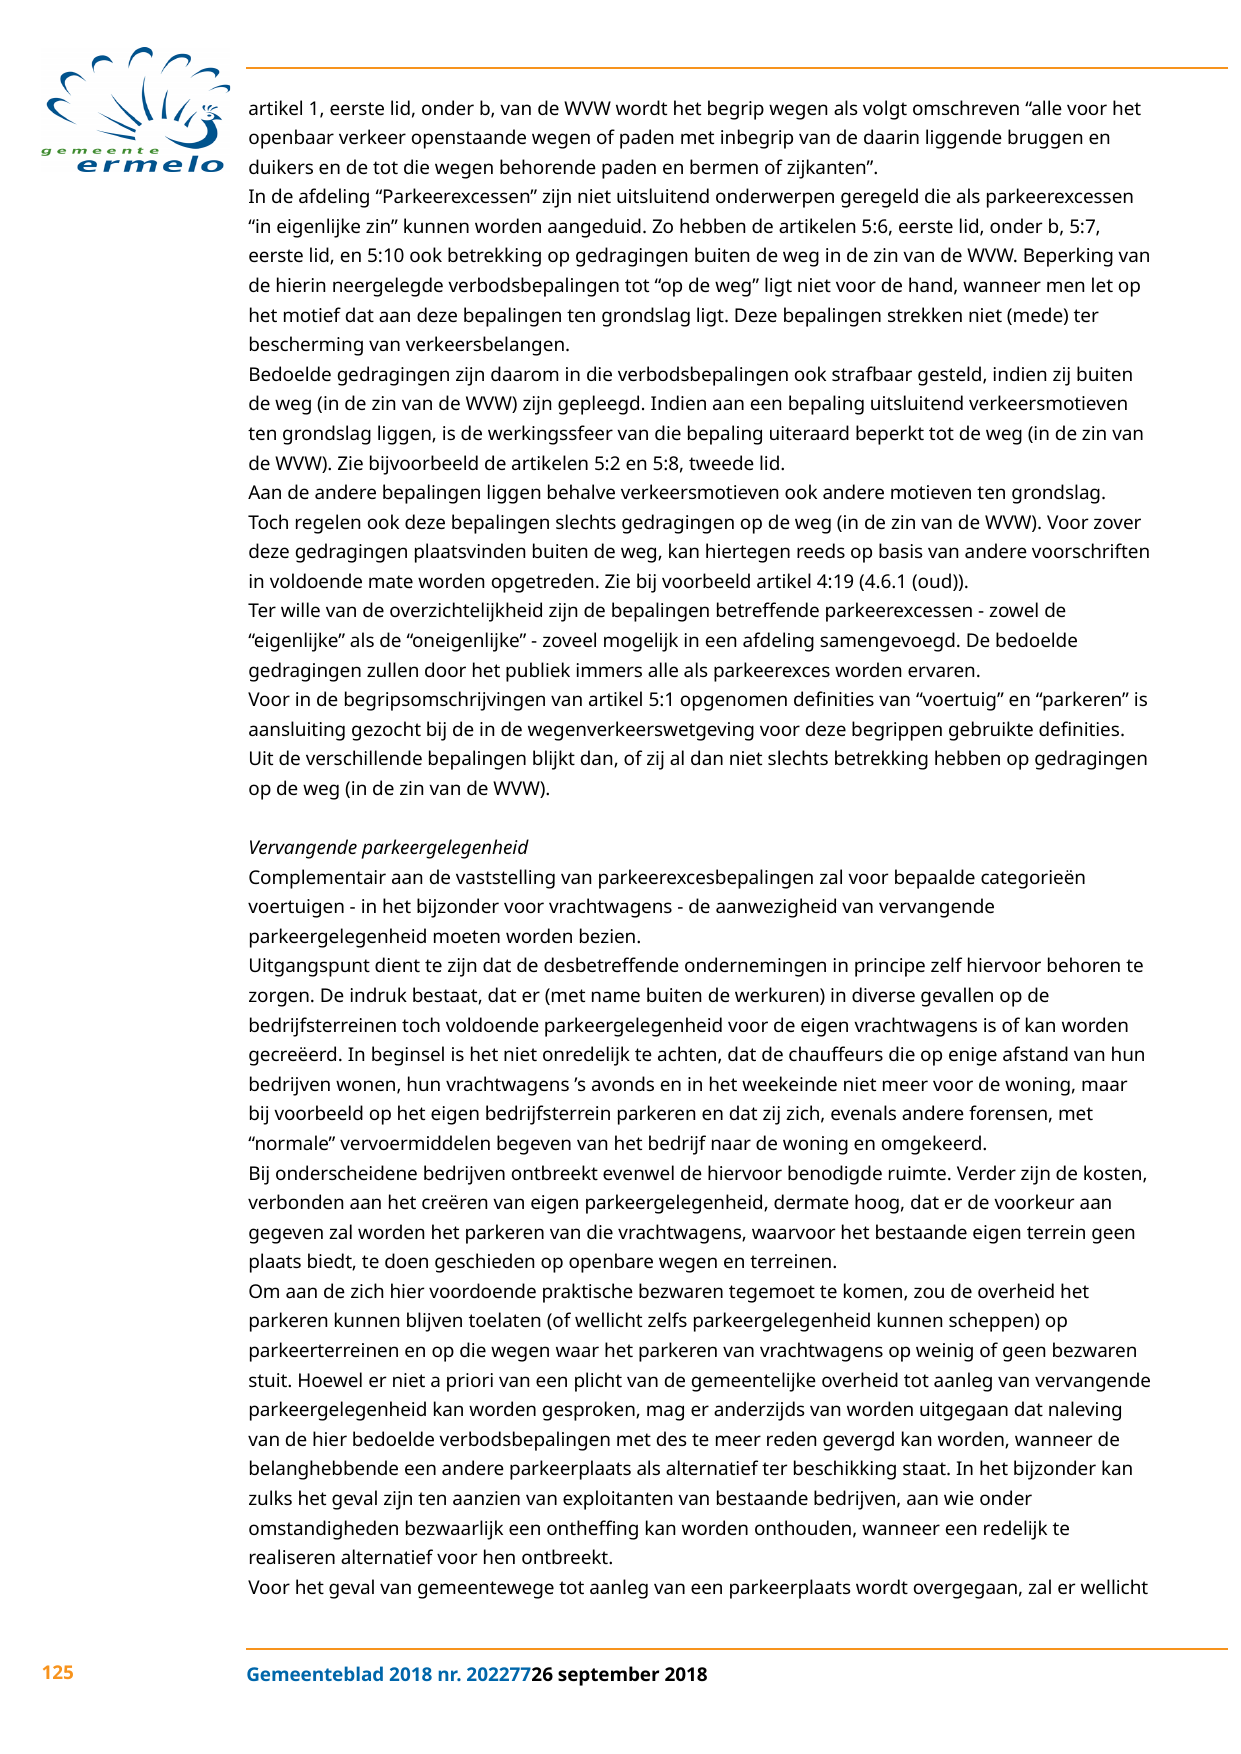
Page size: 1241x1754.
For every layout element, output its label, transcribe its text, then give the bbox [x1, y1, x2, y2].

text artikel 1, eerste lid, onder b, van de WVW wordt het begrip wegen als volgt omschreven “alle voor het openbaar verkeer openstaande wegen of paden met inbegrip van de daarin liggende bruggen en duikers en de tot die wegen behorende paden en bermen of zijkanten”. [248, 95, 1152, 180]
text Voor het geval van gemeentewege tot aanleg van een parkeerplaats wordt overgegaan, zal er wellicht [248, 1574, 1152, 1600]
text Bedoelde gedragingen zijn daarom in die verbodsbepalingen ook strafbaar gesteld, indien zij buiten de weg (in de zin van de WVW) zijn gepleegd. Indien aan een bepaling uitsluitend verkeersmotieven ten grondslag liggen, is de werkingssfeer van die bepaling uiteraard beperkt tot de weg (in de zin van de WVW). Zie bijvoorbeeld de artikelen 5:2 en 5:8, tweede lid. [248, 361, 1152, 476]
text Om aan de zich hier voordoende praktische bezwaren tegemoet te komen, zou de overheid het parkeren kunnen blijven toelaten (of wellicht zelfs parkeergelegenheid kunnen scheppen) op parkeerterreinen en op die wegen waar het parkeren van vrachtwagens op weinig of geen bezwaren stuit. Hoewel er niet a priori van een plicht van de gemeentelijke overheid tot aanleg van vervangende parkeergelegenheid kan worden gesproken, mag er anderzijds van worden uitgegaan dat naleving van de hier bedoelde verbodsbepalingen met des te meer reden gevergd kan worden, wanneer de belanghebbende een andere parkeerplaats als alternatief ter beschikking staat. In het bijzonder kan zulks het geval zijn ten aanzien van exploitanten van bestaande bedrijven, aan wie onder omstandigheden bezwaarlijk een ontheffing kan worden onthouden, wanneer een redelijk te realiseren alternatief voor hen ontbreekt. [248, 1278, 1152, 1570]
text Uitgangspunt dient te zijn dat de desbetreffende ondernemingen in principe zelf hiervoor behoren te zorgen. De indruk bestaat, dat er (met name buiten de werkuren) in diverse gevallen op de bedrijfsterreinen toch voldoende parkeergelegenheid voor de eigen vrachtwagens is of kan worden gecreëerd. In beginsel is het niet onredelijk te achten, dat de chauffeurs die op enige afstand van hun bedrijven wonen, hun vrachtwagens ’s avonds en in het weekeinde niet meer voor de woning, maar bij voorbeeld op het eigen bedrijfsterrein parkeren en dat zij zich, evenals andere forensen, met “normale” vervoermiddelen begeven van het bedrijf naar de woning en omgekeerd. [248, 953, 1152, 1156]
picture [41, 47, 231, 172]
text Ter wille van de overzichtelijkheid zijn de bepalingen betreffende parkeerexcessen - zowel de “eigenlijke” als de “oneigenlijke” - zoveel mogelijk in een afdeling samengevoegd. De bedoelde gedragingen zullen door het publiek immers alle als parkeerexces worden ervaren. [248, 598, 1152, 683]
text Vervangende parkeergelegenheid [248, 834, 1152, 860]
text Complementair aan de vaststelling van parkeerexcesbepalingen zal voor bepaalde categorieën voertuigen - in het bijzonder voor vrachtwagens - de aanwezigheid van vervangende parkeergelegenheid moeten worden bezien. [248, 864, 1152, 949]
text Voor in de begripsomschrijvingen van artikel 5:1 opgenomen definities van “voertuig” en “parkeren” is aansluiting gezocht bij de in de wegenverkeerswetgeving voor deze begrippen gebruikte definities. Uit de verschillende bepalingen blijkt dan, of zij al dan niet slechts betrekking hebben op gedragingen op de weg (in de zin van de WVW). [248, 686, 1152, 801]
text Aan de andere bepalingen liggen behalve verkeersmotieven ook andere motieven ten grondslag. Toch regelen ook deze bepalingen slechts gedragingen op de weg (in de zin van de WVW). Voor zover deze gedragingen plaatsvinden buiten de weg, kan hiertegen reeds op basis van andere voorschriften in voldoende mate worden opgetreden. Zie bij voorbeeld artikel 4:19 (4.6.1 (oud)). [248, 479, 1152, 594]
text In de afdeling “Parkeerexcessen” zijn niet uitsluitend onderwerpen geregeld die als parkeerexcessen “in eigenlijke zin” kunnen worden aangeduid. Zo hebben de artikelen 5:6, eerste lid, onder b, 5:7, eerste lid, en 5:10 ook betrekking op gedragingen buiten de weg in de zin van de WVW. Beperking van de hierin neergelegde verbodsbepalingen tot “op de weg” ligt niet voor de hand, wanneer men let op het motief dat aan deze bepalingen ten grondslag ligt. Deze bepalingen strekken niet (mede) ter bescherming van verkeersbelangen. [248, 183, 1152, 357]
text Bij onderscheidene bedrijven ontbreekt evenwel de hiervoor benodigde ruimte. Verder zijn de kosten, verbonden aan het creëren van eigen parkeergelegenheid, dermate hoog, dat er de voorkeur aan gegeven zal worden het parkeren van die vrachtwagens, waarvoor het bestaande eigen terrein geen plaats biedt, te doen geschieden op openbare wegen en terreinen. [248, 1160, 1152, 1274]
